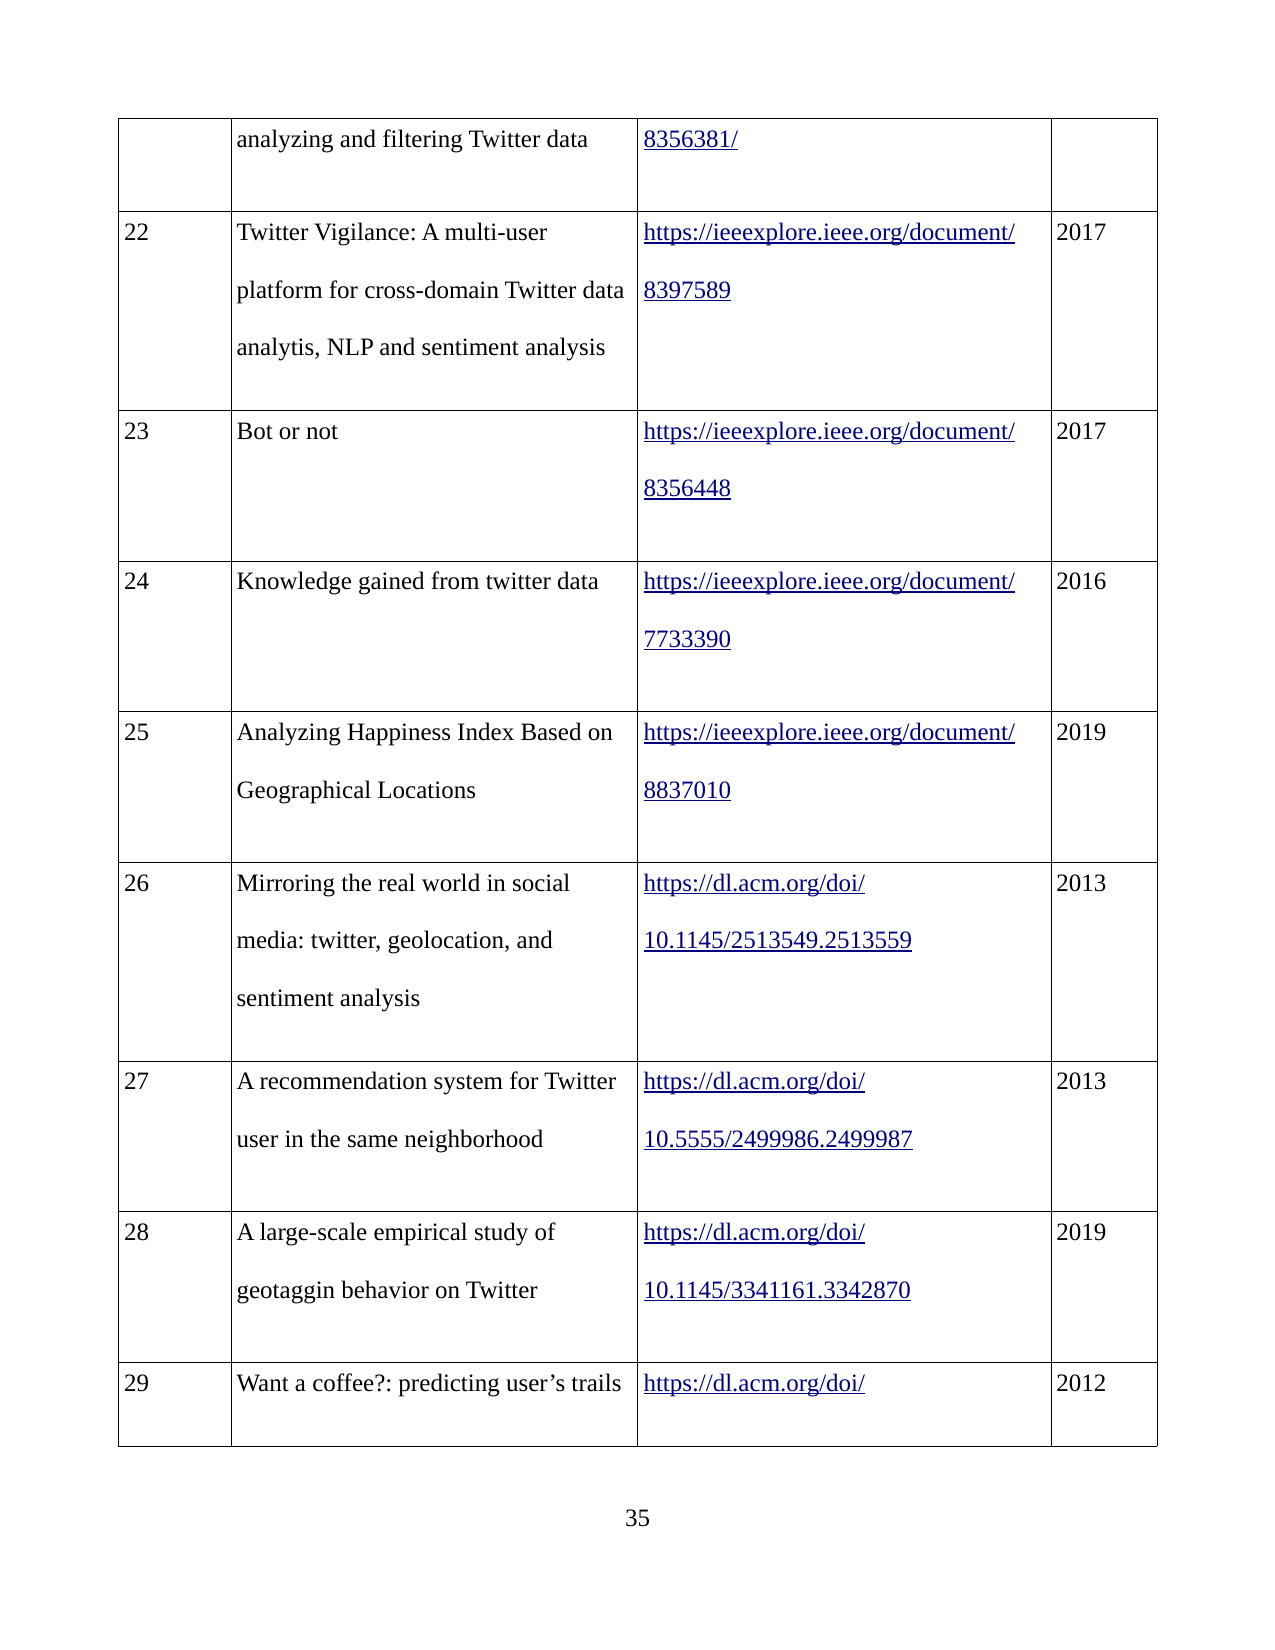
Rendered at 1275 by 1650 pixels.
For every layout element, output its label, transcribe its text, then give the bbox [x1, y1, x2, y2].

table_cell 2019 [1052, 1212, 1157, 1362]
table_cell A recommendation system for Twitter user in the same neighborhood [232, 1062, 637, 1211]
table_cell 24 [119, 562, 231, 711]
table_cell Mirroring the real world in social media: twitter, geolocation, and sentiment analysis [232, 863, 637, 1061]
table_cell https://ieeexplore.ieee.org/document/8356448 [638, 411, 1051, 561]
table_cell 29 [119, 1363, 231, 1446]
table_cell 2016 [1052, 562, 1157, 711]
table_cell 8356381/ [638, 119, 1051, 211]
table_cell Twitter Vigilance: A multi-user platform for cross-domain Twitter data analytis, NLP and sentiment analysis [232, 212, 637, 410]
table_cell analyzing and filtering Twitter data [232, 119, 637, 211]
table_cell Analyzing Happiness Index Based on Geographical Locations [232, 712, 637, 862]
table_cell 25 [119, 712, 231, 862]
table_cell 27 [119, 1062, 231, 1211]
table_cell 2019 [1052, 712, 1157, 862]
table_cell https://dl.acm.org/doi/ [638, 1363, 1051, 1446]
table_cell 2013 [1052, 1062, 1157, 1211]
table_cell Bot or not [232, 411, 637, 561]
table_cell https://ieeexplore.ieee.org/document/7733390 [638, 562, 1051, 711]
table_cell 26 [119, 863, 231, 1061]
table_cell A large-scale empirical study of geotaggin behavior on Twitter [232, 1212, 637, 1362]
table_cell 22 [119, 212, 231, 410]
table_cell 2017 [1052, 411, 1157, 561]
table_cell 2013 [1052, 863, 1157, 1061]
table_cell https://dl.acm.org/doi/10.1145/3341161.3342870 [638, 1212, 1051, 1362]
table_cell 2012 [1052, 1363, 1157, 1446]
table_cell https://ieeexplore.ieee.org/document/8837010 [638, 712, 1051, 862]
table_cell [119, 119, 231, 211]
table_cell 28 [119, 1212, 231, 1362]
table_cell [1052, 119, 1157, 211]
table_cell 2017 [1052, 212, 1157, 410]
table_cell Want a coffee?: predicting user’s trails [232, 1363, 637, 1446]
table_cell 23 [119, 411, 231, 561]
table_cell https://dl.acm.org/doi/10.1145/2513549.2513559 [638, 863, 1051, 1061]
table_cell https://ieeexplore.ieee.org/document/8397589 [638, 212, 1051, 410]
table_cell https://dl.acm.org/doi/10.5555/2499986.2499987 [638, 1062, 1051, 1211]
table_cell Knowledge gained from twitter data [232, 562, 637, 711]
